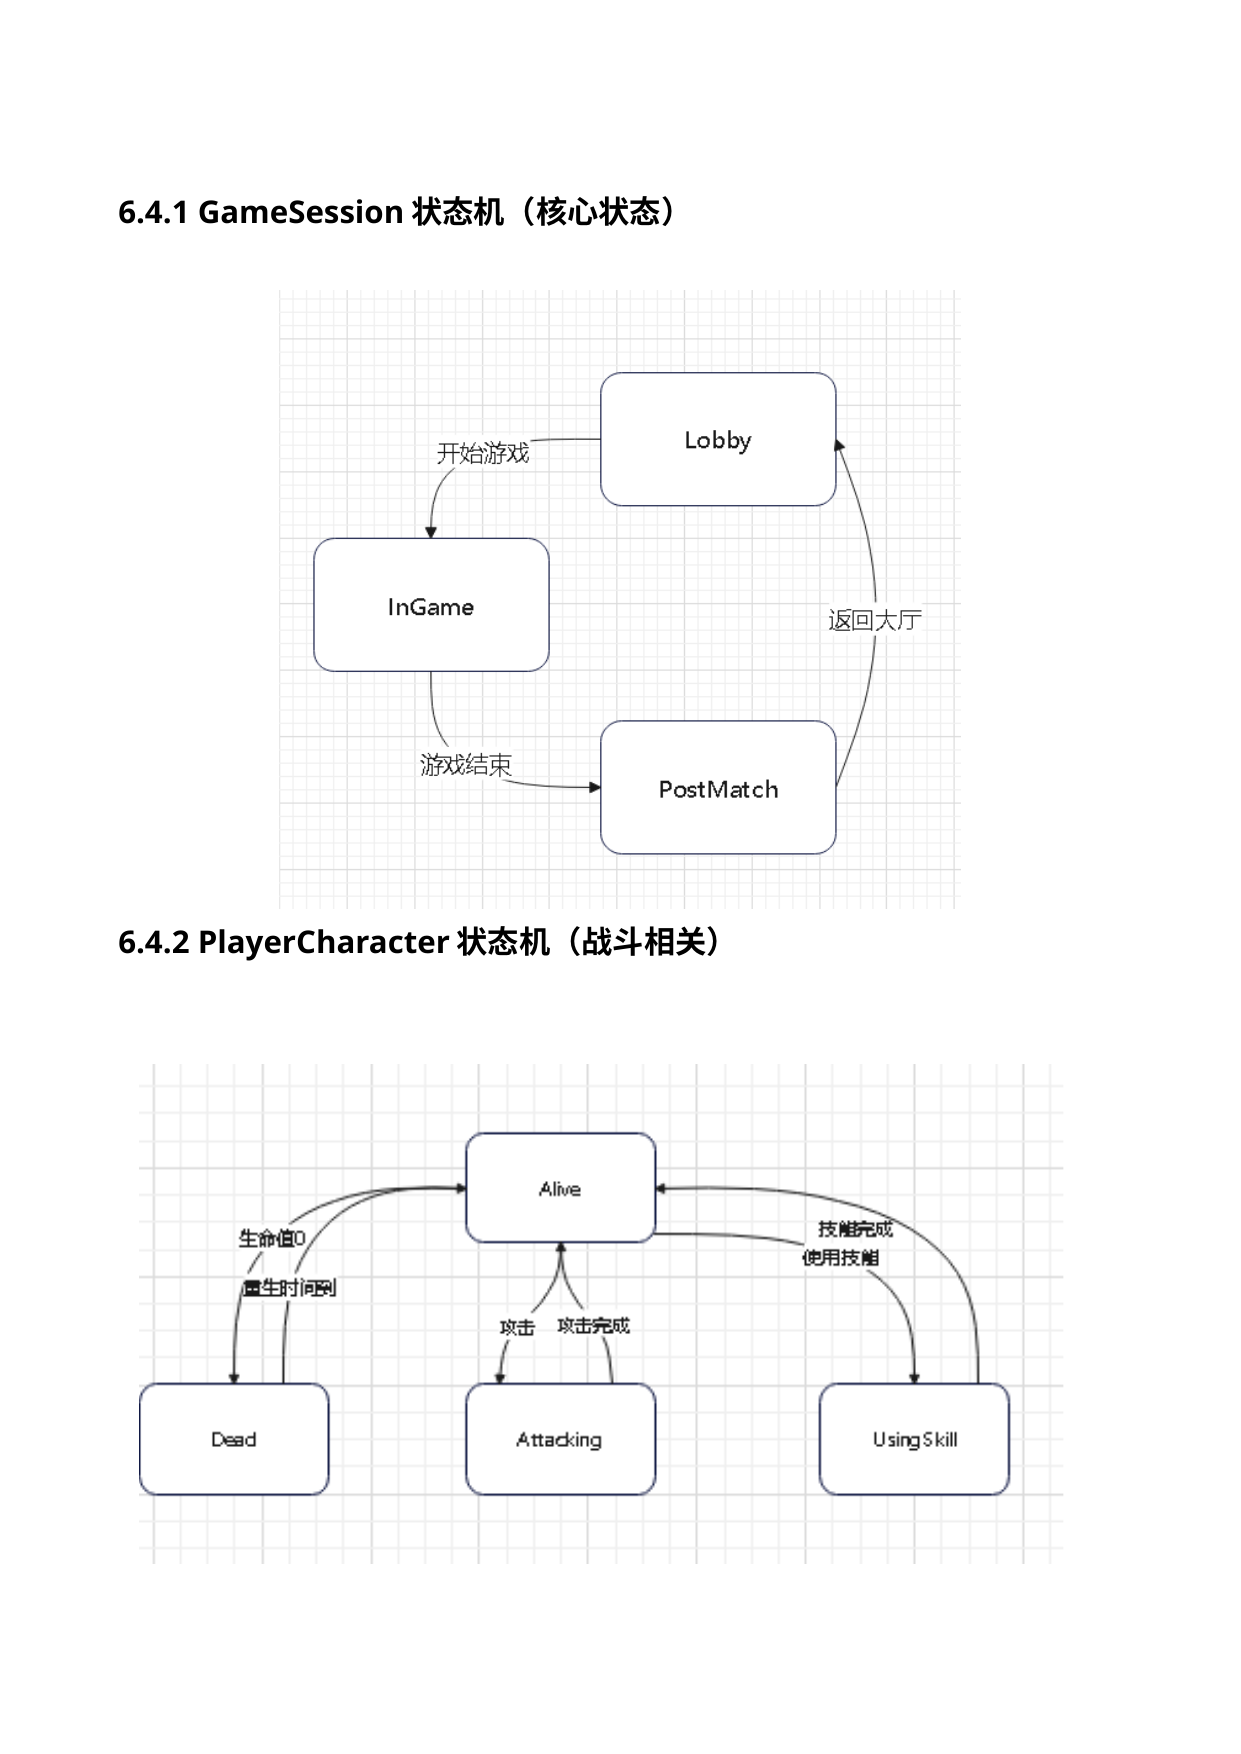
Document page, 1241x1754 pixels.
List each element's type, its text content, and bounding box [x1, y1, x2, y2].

picture [139, 1064, 1064, 1564]
subtitle 6.4.1 GameSession状态机（核心状态） [118, 188, 1122, 233]
picture [279, 290, 961, 909]
subtitle 6.4.2 PlayerCharacter状态机（战斗相关） [118, 909, 1122, 963]
